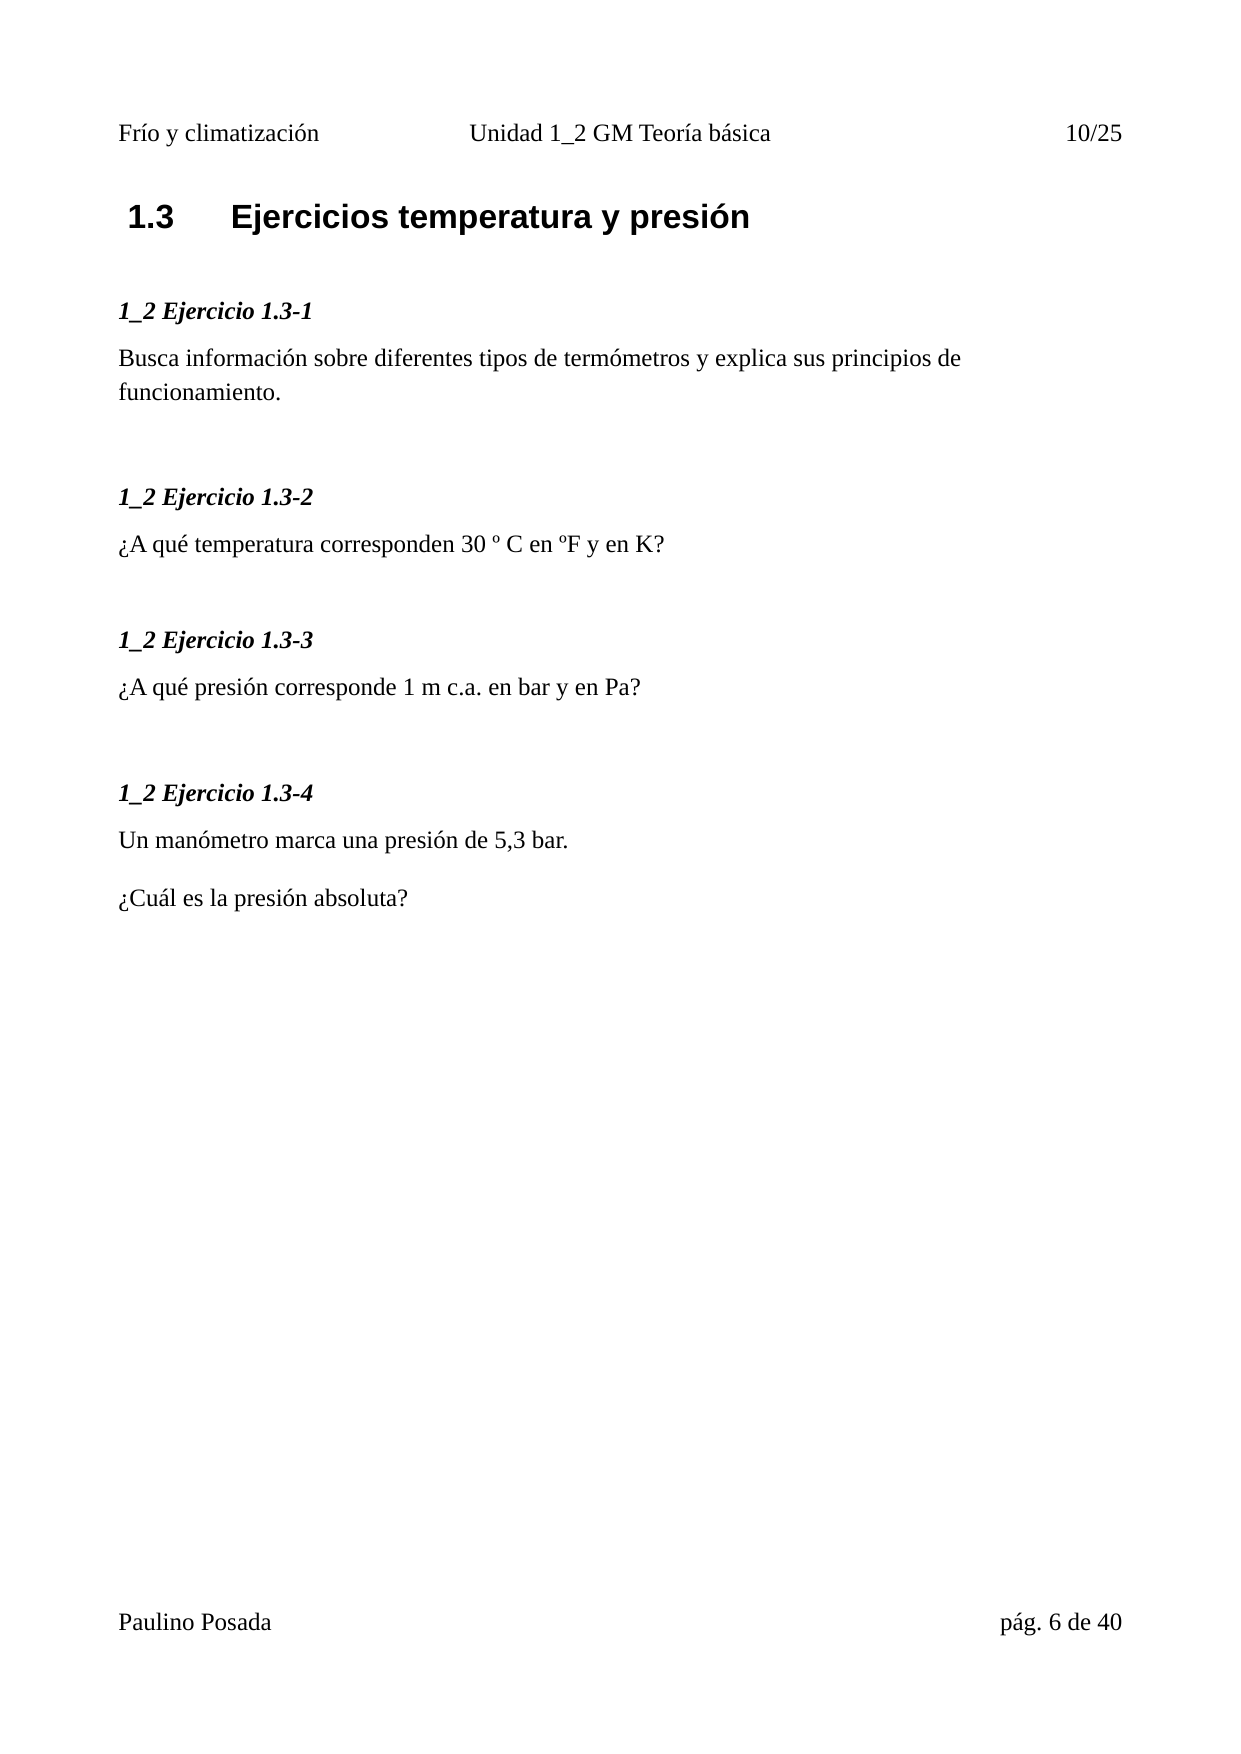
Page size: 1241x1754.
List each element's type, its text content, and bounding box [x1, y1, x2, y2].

text 1_2 Ejercicio 1.3-1 [118, 296, 1122, 325]
text 1_2 Ejercicio 1.3-4 [118, 778, 1122, 806]
subtitle Ejercicios temperatura y presión [118, 197, 1122, 236]
text Un manómetro marca una presión de 5,3 bar. [118, 825, 1122, 854]
text ¿A qué presión corresponde 1 m c.a. en bar y en Pa? [118, 672, 1122, 701]
text 1_2 Ejercicio 1.3-3 [118, 625, 1122, 653]
text ¿A qué temperatura corresponden 30 º C en ºF y en K? [118, 529, 1122, 558]
text Busca información sobre diferentes tipos de termómetros y explica sus principios de funcionamiento. [118, 343, 1122, 405]
text ¿Cuál es la presión absoluta? [118, 883, 1122, 912]
text 1_2 Ejercicio 1.3-2 [118, 482, 1122, 511]
